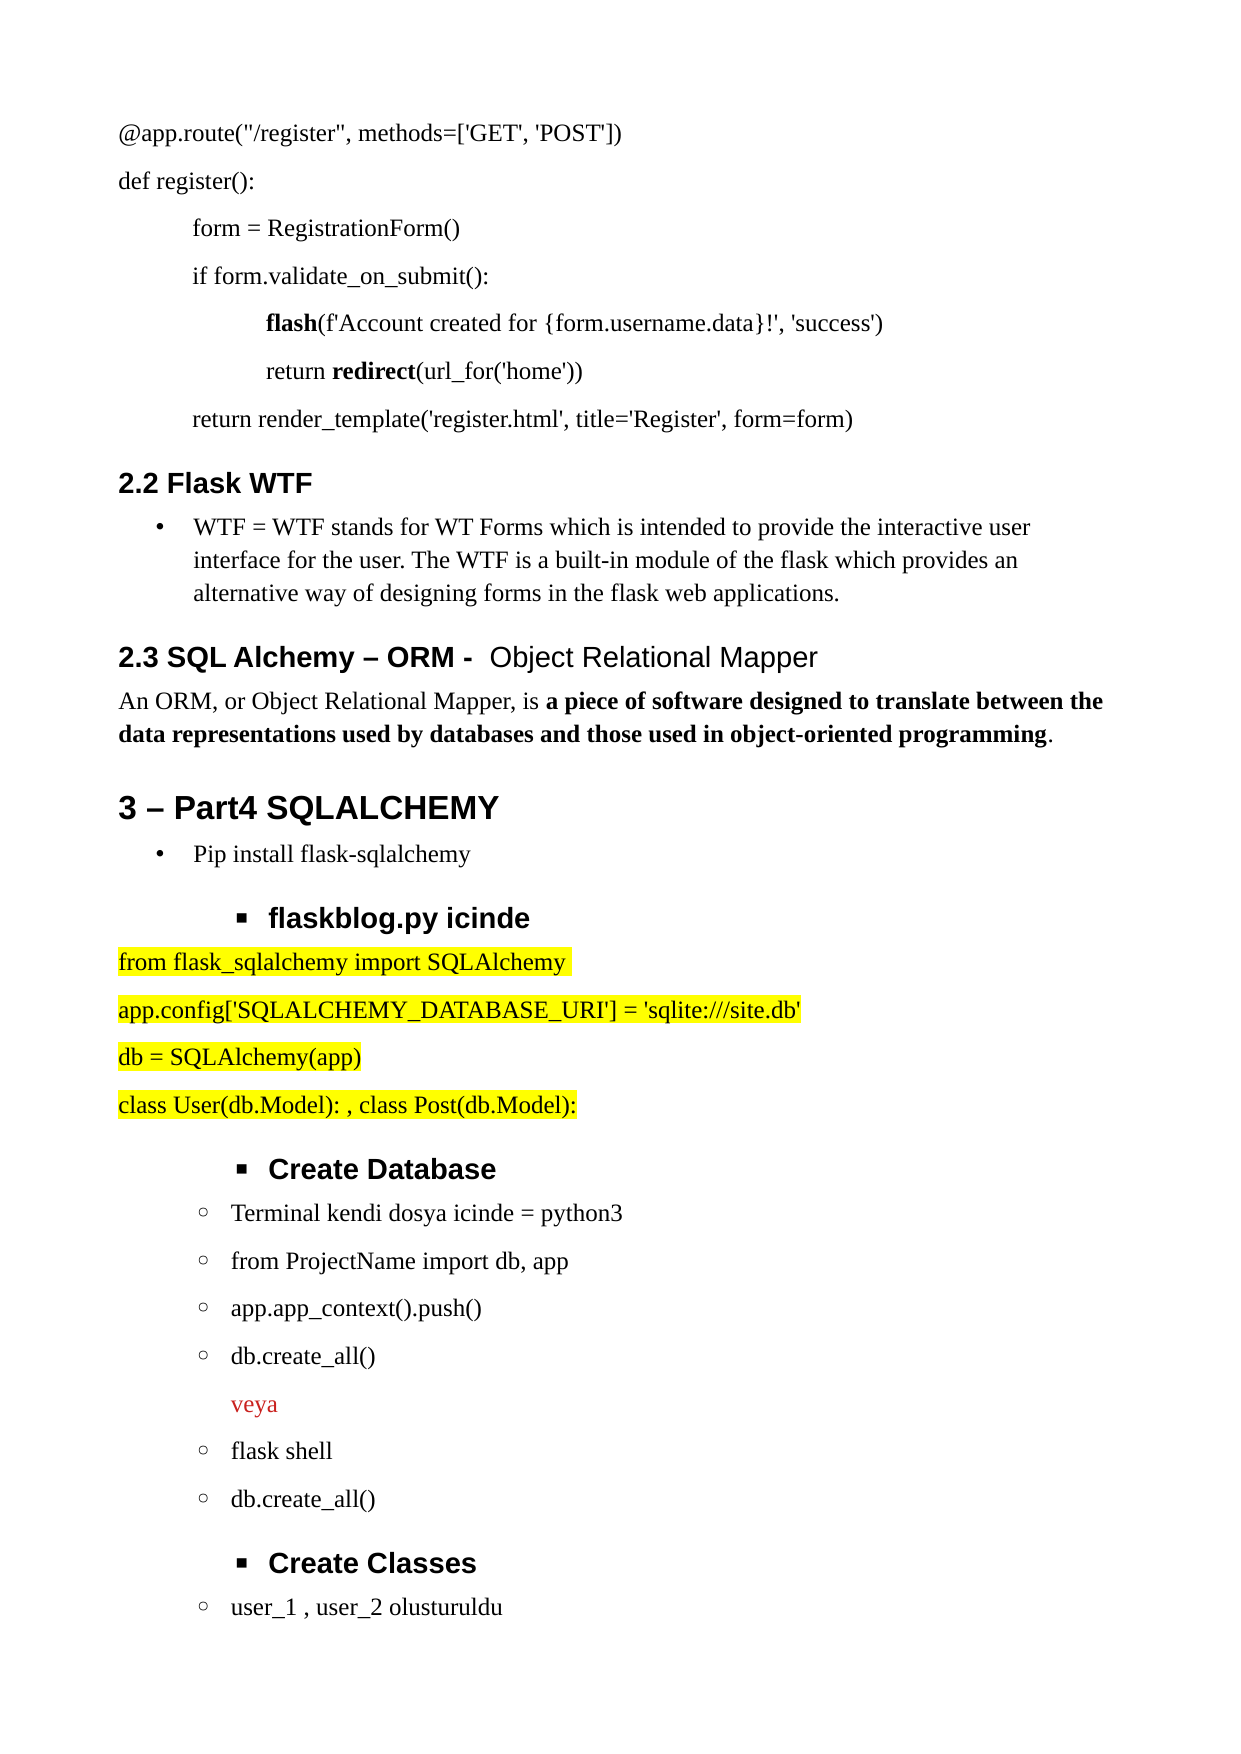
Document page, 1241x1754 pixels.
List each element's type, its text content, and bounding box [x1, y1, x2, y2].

text return redirect(url_for('home')) [118, 356, 1122, 385]
list app.app_context().push() [193, 1293, 1122, 1322]
text class User(db.Model): , class Post(db.Model): [118, 1090, 1122, 1119]
subtitle 2.3 SQL Alchemy – ORM - Object Relational Mapper [118, 640, 1122, 674]
text def register(): [118, 166, 1122, 194]
list veya [193, 1389, 1122, 1417]
subtitle Create Classes [231, 1546, 1122, 1580]
text return render_template('register.html', title='Register', form=form) [118, 404, 1122, 432]
text flash(f'Account created for {form.username.data}!', 'success') [118, 308, 1122, 337]
list db.create_all() [193, 1484, 1122, 1513]
list from ProjectName import db, app [193, 1246, 1122, 1275]
text @app.route("/register", methods=['GET', 'POST']) [118, 118, 1122, 147]
list Terminal kendi dosya icinde = python3 [193, 1198, 1122, 1227]
text from flask_sqlalchemy import SQLAlchemy [118, 947, 1122, 976]
text form = RegistrationForm() [118, 213, 1122, 242]
list user_1 , user_2 olusturuldu [193, 1592, 1122, 1621]
text if form.validate_on_submit(): [118, 261, 1122, 290]
list db.create_all() [193, 1341, 1122, 1370]
list WTF = WTF stands for WT Forms which is intended to provide the interactive user interface for the user. The WTF is a built-in module of the flask which provides an alternative way of designing forms in the flask web applications. [156, 512, 1122, 607]
text An ORM, or Object Relational Mapper, is a piece of software designed to translate between the data representations used by databases and those used in object-oriented programming. [118, 686, 1122, 748]
subtitle 2.2 Flask WTF [118, 466, 1122, 499]
subtitle flaskblog.py icinde [231, 901, 1122, 934]
list flask shell [193, 1436, 1122, 1465]
list Pip install flask-sqlalchemy [156, 839, 1122, 867]
text db = SQLAlchemy(app) [118, 1042, 1122, 1071]
subtitle 3 – Part4 SQLALCHEMY [118, 788, 1122, 826]
text app.config['SQLALCHEMY_DATABASE_URI'] = 'sqlite:///site.db' [118, 995, 1122, 1023]
subtitle Create Database [231, 1152, 1122, 1186]
